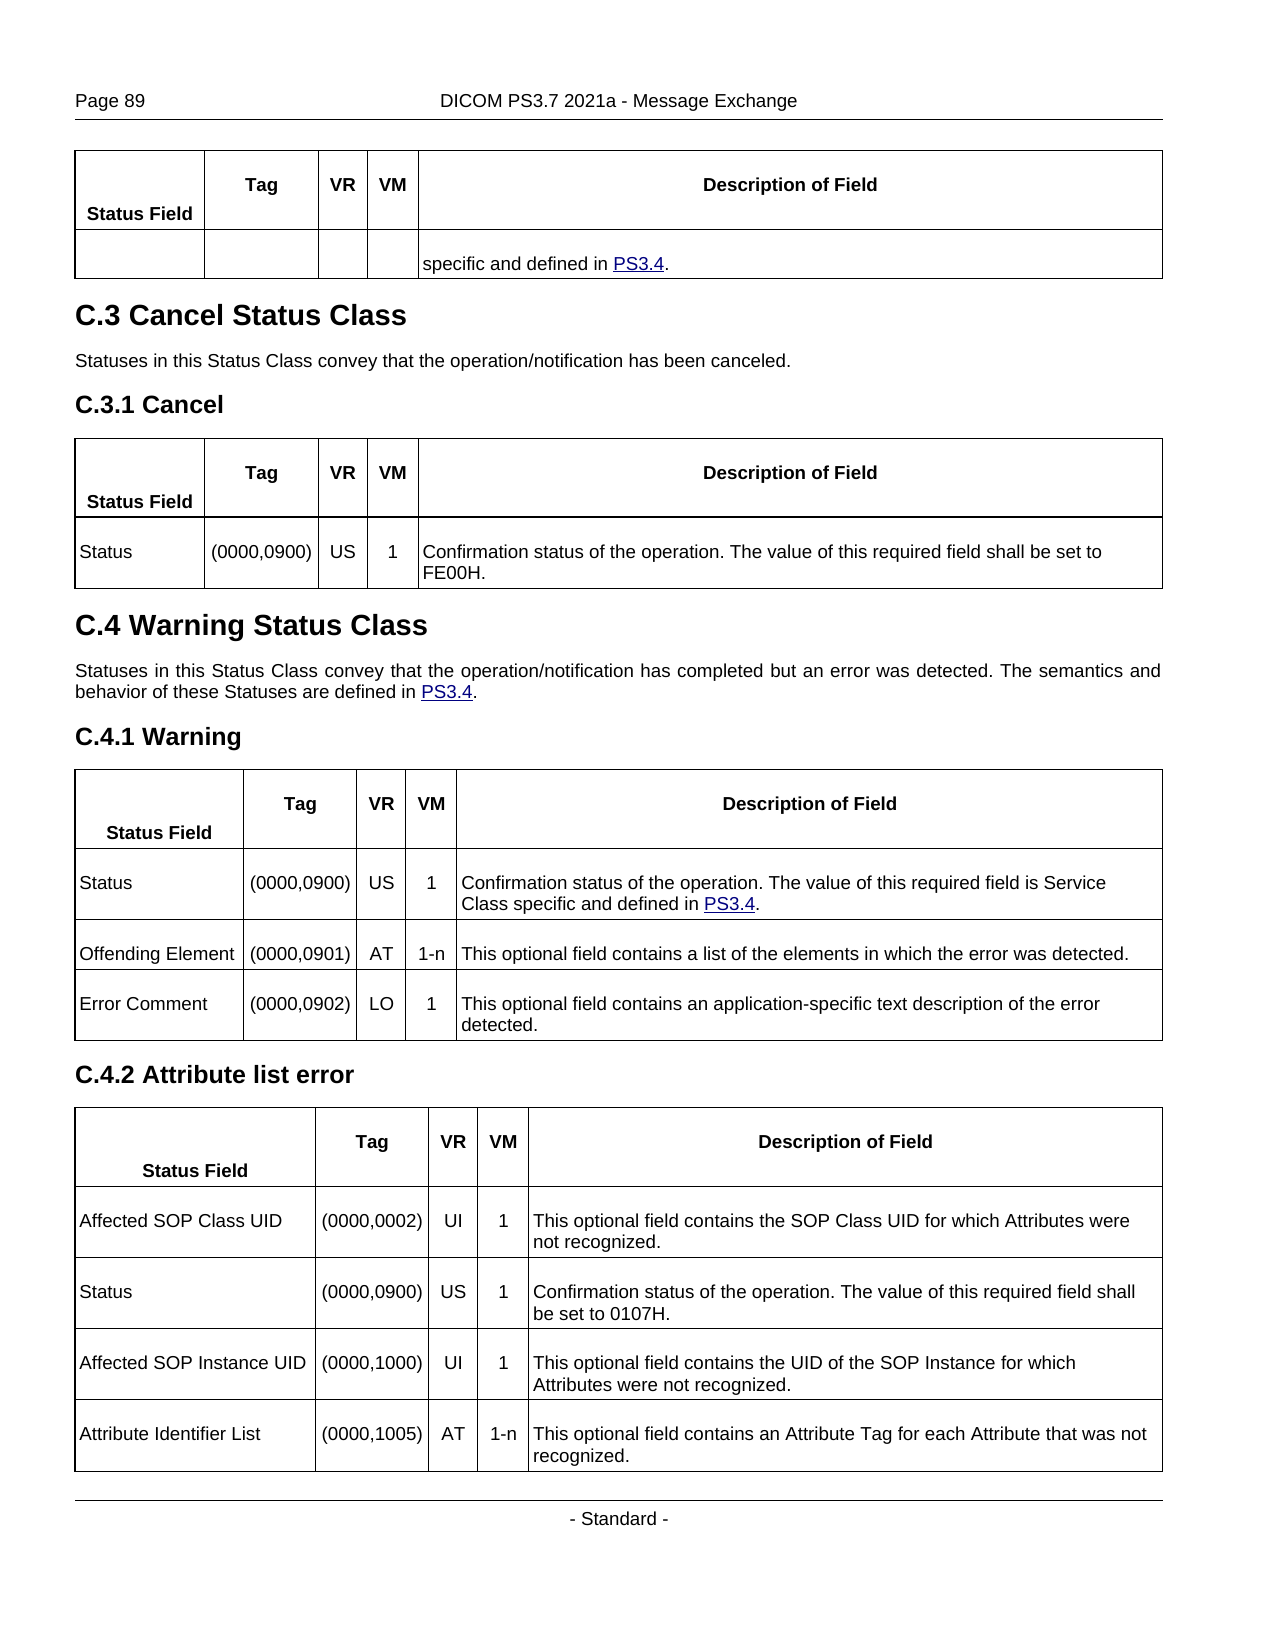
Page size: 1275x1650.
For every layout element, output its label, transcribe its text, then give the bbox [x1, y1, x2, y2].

table_cell UI [429, 1329, 477, 1399]
table_header Description of Field [529, 1108, 1162, 1186]
text C.3.1 Cancel [75, 391, 1162, 419]
table_header Description of Field [419, 439, 1162, 516]
table_cell Confirmation status of the operation. The value of this required field shall be set to FE00H. [419, 518, 1162, 588]
table_cell Offending Element [76, 920, 243, 968]
table_cell Error Comment [76, 970, 243, 1040]
table_cell Affected SOP Class UID [76, 1187, 315, 1257]
table_cell 1-n [406, 920, 456, 968]
table_cell Status [76, 1258, 315, 1328]
table_cell This optional field contains a list of the elements in which the error was detected. [457, 920, 1162, 968]
table_header VM [478, 1108, 528, 1186]
table_cell (0000,1005) [316, 1400, 428, 1471]
table_header VR [319, 151, 367, 228]
table_cell Confirmation status of the operation. The value of this required field shall be set to 0107H. [529, 1258, 1162, 1328]
table_header Tag [316, 1108, 428, 1186]
table_cell specific and defined in PS3.4. [419, 230, 1162, 278]
table_header Tag [205, 439, 318, 516]
table_header Status Field [76, 770, 243, 848]
table_header Tag [205, 151, 318, 228]
table_cell US [319, 518, 367, 588]
text Statuses in this Status Class convey that the operation/notification has been canceled. [75, 350, 1162, 372]
text C.4 Warning Status Class [75, 607, 1162, 641]
table_cell (0000,0900) [205, 518, 318, 588]
table_cell 1 [406, 849, 456, 919]
table_cell UI [429, 1187, 477, 1257]
table_header Tag [244, 770, 356, 848]
table_cell This optional field contains an Attribute Tag for each Attribute that was not recognized. [529, 1400, 1162, 1471]
text C.4.1 Warning [75, 722, 1162, 750]
table_cell Affected SOP Instance UID [76, 1329, 315, 1399]
table_cell 1 [478, 1329, 528, 1399]
table_cell This optional field contains the UID of the SOP Instance for which Attributes were not recognized. [529, 1329, 1162, 1399]
table_cell 1 [368, 518, 418, 588]
table_cell (0000,0901) [244, 920, 356, 968]
table_header Description of Field [419, 151, 1162, 228]
table_cell US [357, 849, 405, 919]
table_header VR [357, 770, 405, 848]
table_header Status Field [76, 439, 204, 516]
table_cell Status [76, 518, 204, 588]
table_cell [205, 230, 318, 278]
table_cell (0000,0900) [316, 1258, 428, 1328]
table_cell This optional field contains the SOP Class UID for which Attributes were not recognized. [529, 1187, 1162, 1257]
table_cell Confirmation status of the operation. The value of this required field is Service Class specific and defined in PS3.4. [457, 849, 1162, 919]
table_cell Status [76, 849, 243, 919]
table_header Status Field [76, 1108, 315, 1186]
table_cell AT [429, 1400, 477, 1471]
table_cell [76, 230, 204, 278]
table_header VR [429, 1108, 477, 1186]
text C.3 Cancel Status Class [75, 298, 1162, 331]
table_cell This optional field contains an application-specific text description of the error detected. [457, 970, 1162, 1040]
text Statuses in this Status Class convey that the operation/notification has completed but an error was detected. The semantics and behavior of these Statuses are defined in PS3.4. [75, 660, 1162, 703]
table_header VM [368, 151, 418, 228]
table_cell US [429, 1258, 477, 1328]
table_cell 1 [478, 1258, 528, 1328]
table_cell (0000,1000) [316, 1329, 428, 1399]
table_cell (0000,0002) [316, 1187, 428, 1257]
table_header VM [368, 439, 418, 516]
table_cell LO [357, 970, 405, 1040]
text C.4.2 Attribute list error [75, 1059, 1162, 1088]
table_header Description of Field [457, 770, 1162, 848]
table_cell AT [357, 920, 405, 968]
table_header VR [319, 439, 367, 516]
table_cell [319, 230, 367, 278]
table_cell (0000,0900) [244, 849, 356, 919]
table_cell (0000,0902) [244, 970, 356, 1040]
table_header Status Field [76, 151, 204, 228]
table_header VM [406, 770, 456, 848]
table_cell 1-n [478, 1400, 528, 1471]
table_cell Attribute Identifier List [76, 1400, 315, 1471]
table_cell 1 [478, 1187, 528, 1257]
table_cell 1 [406, 970, 456, 1040]
table_cell [368, 230, 418, 278]
